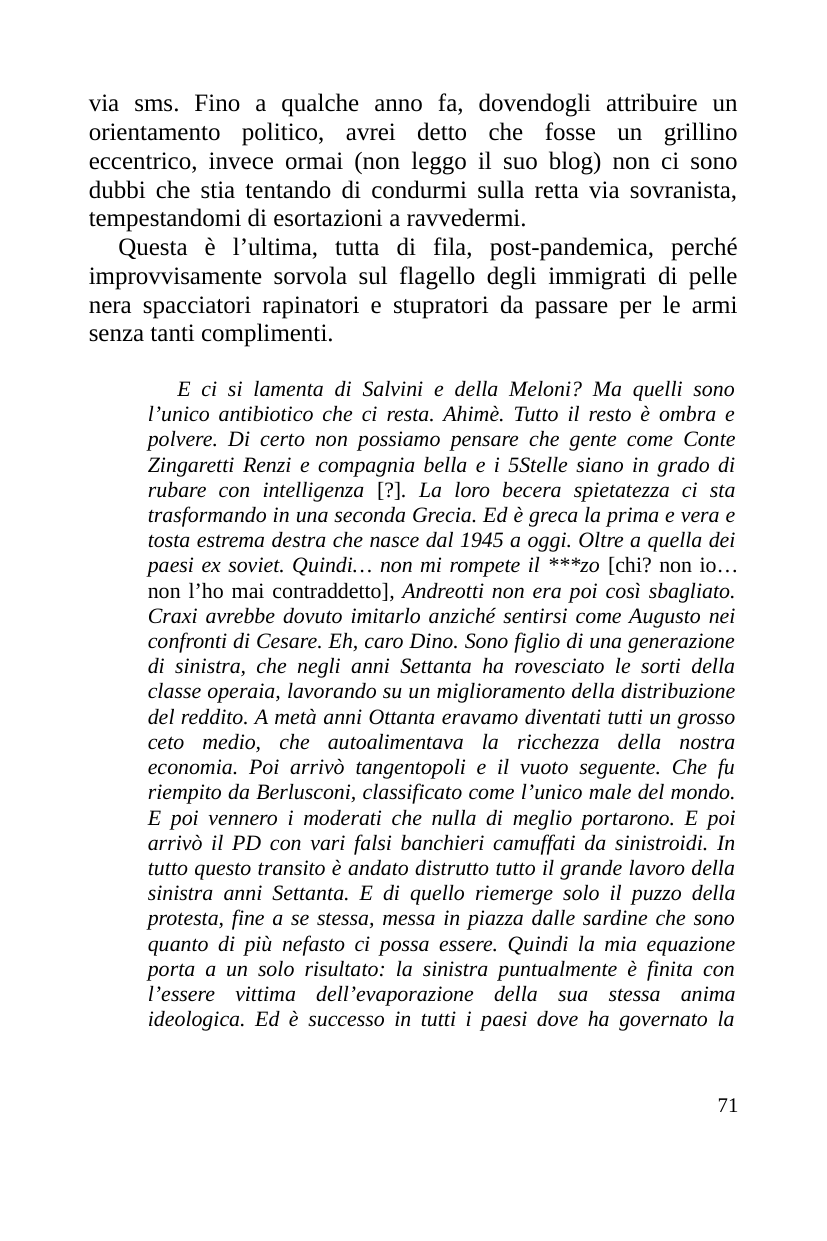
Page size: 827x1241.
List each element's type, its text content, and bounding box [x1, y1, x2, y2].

text Questa è l’ultima, tutta di fila, post-pandemica, perché improvvisamente sorvola sul flagello degli immigrati di pelle nera spacciatori rapinatori e stupratori da passare per le armi senza tanti complimenti. [88, 232, 738, 347]
text E ci si lamenta di Salvini e della Meloni? Ma quelli sono l’unico antibiotico che ci resta. Ahimè. Tutto il resto è ombra e polvere. Di certo non possiamo pensare che gente come Conte Zingaretti Renzi e compagnia bella e i 5Stelle siano in grado di rubare con intelligenza [?]. La loro becera spietatezza ci sta trasformando in una seconda Grecia. Ed è greca la prima e vera e tosta estrema destra che nasce dal 1945 a oggi. Oltre a quella dei paesi ex soviet. Quindi… non mi rompete il ***zo [chi? non io… non l’ho mai contraddetto], Andreotti non era poi così sbagliato. Craxi avrebbe dovuto imitarlo anziché sentirsi come Augusto nei confronti di Cesare. Eh, caro Dino. Sono figlio di una generazione di sinistra, che negli anni Settanta ha rovesciato le sorti della classe operaia, lavorando su un miglioramento della distribuzione del reddito. A metà anni Ottanta eravamo diventati tutti un grosso ceto medio, che autoalimentava la ricchezza della nostra economia. Poi arrivò tangentopoli e il vuoto seguente. Che fu riempito da Berlusconi, classificato come l’unico male del mondo. E poi vennero i moderati che nulla di meglio portarono. E poi arrivò il PD con vari falsi banchieri camuffati da sinistroidi. In tutto questo transito è andato distrutto tutto il grande lavoro della sinistra anni Settanta. E di quello riemerge solo il puzzo della protesta, fine a se stessa, messa in piazza dalle sardine che sono quanto di più nefasto ci possa essere. Quindi la mia equazione porta a un solo risultato: la sinistra puntualmente è finita con l’essere vittima dell’evaporazione della sua stessa anima ideologica. Ed è successo in tutti i paesi dove ha governato la [148, 376, 738, 1031]
text via sms. Fino a qualche anno fa, dovendogli attribuire un orientamento politico, avrei detto che fosse un grillino eccentrico, invece ormai (non leggo il suo blog) non ci sono dubbi che stia tentando di condurmi sulla retta via sovranista, tempestandomi di esortazioni a ravvedermi. [88, 88, 738, 232]
